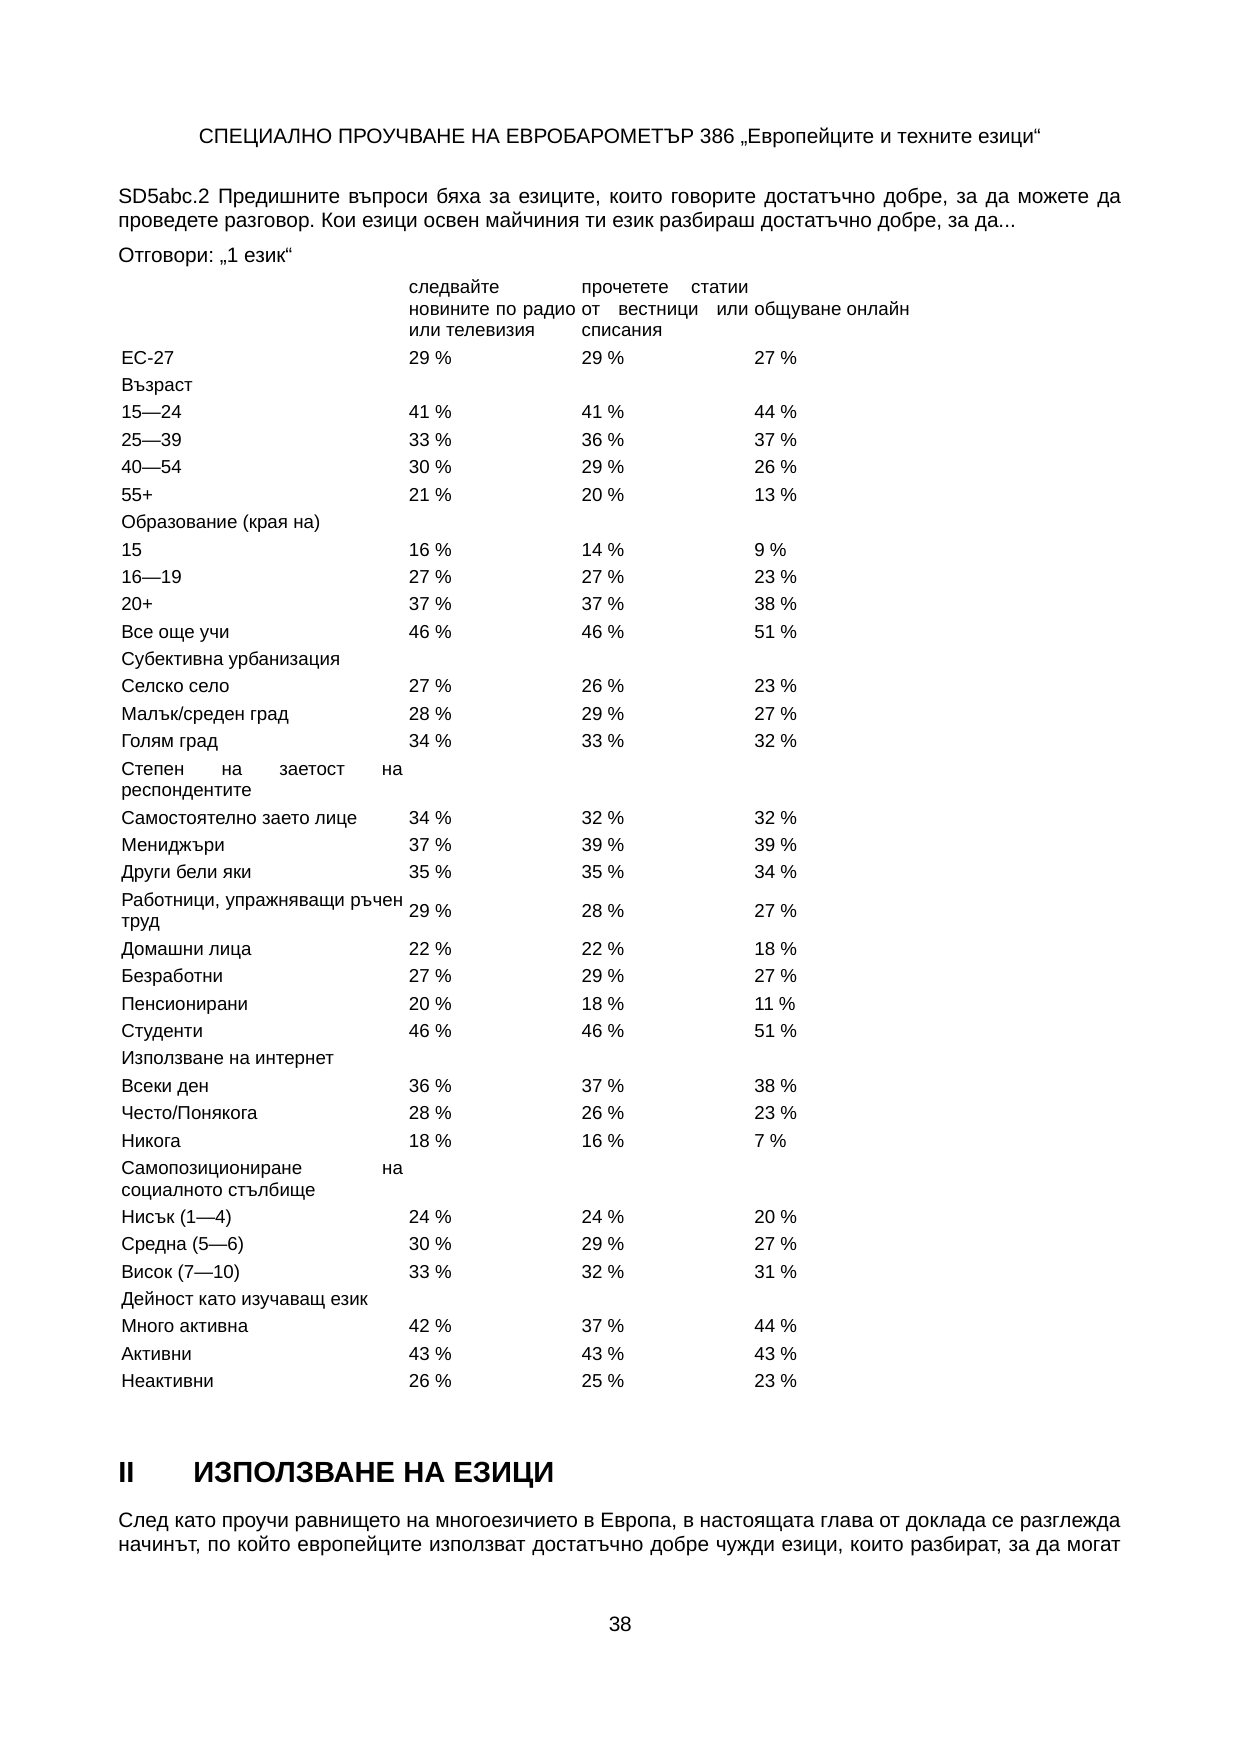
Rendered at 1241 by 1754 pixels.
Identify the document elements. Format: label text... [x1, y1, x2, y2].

table_cell Мениджъри [118, 831, 406, 858]
table_cell Други бели яки [118, 858, 406, 886]
table_cell Самопозициониране на социалното стълбище [118, 1154, 406, 1203]
table_cell 27 % [751, 700, 945, 727]
table_cell Малък/среден град [118, 700, 406, 727]
table_cell 43 % [751, 1340, 945, 1367]
table_cell [751, 755, 945, 803]
table_cell 26 % [406, 1367, 578, 1394]
table_cell 27 % [751, 886, 945, 935]
table_cell 13 % [751, 481, 945, 508]
table_cell 15—24 [118, 399, 406, 426]
table_header общуване онлайн [751, 273, 945, 344]
table_cell 35 % [406, 858, 578, 886]
table_cell 34 % [406, 804, 578, 831]
table_cell 42 % [406, 1313, 578, 1340]
table_cell [751, 645, 945, 672]
table_cell 18 % [406, 1126, 578, 1154]
table_cell 46 % [406, 618, 578, 645]
table_cell Всеки ден [118, 1072, 406, 1099]
table_cell 28 % [406, 700, 578, 727]
table_cell 11 % [751, 990, 945, 1017]
table_cell 22 % [579, 935, 751, 962]
table_cell 30 % [406, 453, 578, 481]
table_cell 33 % [406, 1258, 578, 1285]
table_cell 24 % [406, 1203, 578, 1230]
table_cell 36 % [579, 426, 751, 453]
table_cell 26 % [579, 1099, 751, 1126]
table_cell 27 % [406, 962, 578, 989]
table_cell 32 % [751, 804, 945, 831]
table_cell 26 % [579, 673, 751, 700]
table_cell Домашни лица [118, 935, 406, 962]
table_cell Студенти [118, 1017, 406, 1044]
table_cell 14 % [579, 535, 751, 563]
table_cell 28 % [406, 1099, 578, 1126]
table_cell 37 % [579, 1313, 751, 1340]
table_cell [406, 508, 578, 535]
table_cell 24 % [579, 1203, 751, 1230]
table_cell 16—19 [118, 563, 406, 590]
table_cell [751, 1285, 945, 1312]
table_cell 37 % [406, 831, 578, 858]
table_cell 32 % [579, 1258, 751, 1285]
table_cell 20 % [579, 481, 751, 508]
text След като проучи равнището на многоезичието в Европа, в настоящата глава от доклада се разглежда начинът, по който европейците използват достатъчно добре чужди езици, които разбират, за да могат [118, 1507, 1122, 1555]
table_cell 29 % [406, 344, 578, 371]
table_cell 44 % [751, 1313, 945, 1340]
table_cell 37 % [406, 590, 578, 618]
table_header прочетете статии от вестници или списания [579, 273, 751, 344]
table_cell 27 % [751, 344, 945, 371]
table_cell ЕС-27 [118, 344, 406, 371]
table_cell [579, 1285, 751, 1312]
table_cell 29 % [579, 344, 751, 371]
table_cell 25 % [579, 1367, 751, 1394]
table_cell 41 % [406, 399, 578, 426]
table_cell [751, 508, 945, 535]
table_cell Работници, упражняващи ръчен труд [118, 886, 406, 935]
table_cell Често/Понякога [118, 1099, 406, 1126]
table_cell 30 % [406, 1230, 578, 1258]
table_cell 29 % [579, 1230, 751, 1258]
table_cell 29 % [406, 886, 578, 935]
table_cell Никога [118, 1126, 406, 1154]
table_cell [579, 755, 751, 803]
table_cell Висок (7—10) [118, 1258, 406, 1285]
table_cell [751, 1044, 945, 1072]
table_cell 15 [118, 535, 406, 563]
table_cell 51 % [751, 1017, 945, 1044]
table_cell 34 % [751, 858, 945, 886]
table_cell 37 % [579, 590, 751, 618]
table_cell 18 % [579, 990, 751, 1017]
table_cell 38 % [751, 1072, 945, 1099]
table_header [118, 273, 406, 344]
table_cell 46 % [406, 1017, 578, 1044]
table_cell 46 % [579, 618, 751, 645]
table_cell 32 % [579, 804, 751, 831]
text Отговори: „1 език“ [118, 243, 1122, 267]
table_cell Активни [118, 1340, 406, 1367]
table_cell 20 % [406, 990, 578, 1017]
table_cell 26 % [751, 453, 945, 481]
table_cell 33 % [579, 727, 751, 754]
subtitle ИЗПОЛЗВАНЕ НА ЕЗИЦИ [118, 1455, 1122, 1489]
table_cell 32 % [751, 727, 945, 754]
table_cell [406, 1044, 578, 1072]
table_cell [406, 1154, 578, 1203]
table_cell 20 % [751, 1203, 945, 1230]
table_cell 23 % [751, 1099, 945, 1126]
table_cell 29 % [579, 962, 751, 989]
table_cell [406, 1285, 578, 1312]
table_cell 29 % [579, 453, 751, 481]
table_cell 37 % [579, 1072, 751, 1099]
table_cell 27 % [751, 1230, 945, 1258]
table_cell 28 % [579, 886, 751, 935]
table_cell Нисък (1—4) [118, 1203, 406, 1230]
table_cell 46 % [579, 1017, 751, 1044]
table_cell 27 % [406, 563, 578, 590]
table_cell 35 % [579, 858, 751, 886]
table_cell Възраст [118, 371, 945, 398]
table_cell 16 % [406, 535, 578, 563]
table_cell 38 % [751, 590, 945, 618]
table_cell [579, 1044, 751, 1072]
table_cell Безработни [118, 962, 406, 989]
table_cell 55+ [118, 481, 406, 508]
table_cell Използване на интернет [118, 1044, 406, 1072]
table_cell [406, 755, 578, 803]
table_cell [579, 508, 751, 535]
table_cell Средна (5—6) [118, 1230, 406, 1258]
table_cell 41 % [579, 399, 751, 426]
table_cell Пенсионирани [118, 990, 406, 1017]
table_cell 43 % [406, 1340, 578, 1367]
table_cell 39 % [751, 831, 945, 858]
table_cell 44 % [751, 399, 945, 426]
table_cell Много активна [118, 1313, 406, 1340]
table_cell 23 % [751, 563, 945, 590]
table_cell 23 % [751, 1367, 945, 1394]
table_cell 21 % [406, 481, 578, 508]
table_cell 18 % [751, 935, 945, 962]
text SD5abc.2 Предишните въпроси бяха за езиците, които говорите достатъчно добре, за да можете да проведете разговор. Кои езици освен майчиния ти език разбираш достатъчно добре, за да... [118, 183, 1122, 231]
table_cell 36 % [406, 1072, 578, 1099]
table_cell Степен на заетост на респондентите [118, 755, 406, 803]
table_cell 43 % [579, 1340, 751, 1367]
table_cell Все още учи [118, 618, 406, 645]
table_cell [406, 645, 578, 672]
table_cell 37 % [751, 426, 945, 453]
table_header следвайте новините по радио или телевизия [406, 273, 578, 344]
table_cell 27 % [579, 563, 751, 590]
table_cell Образование (края на) [118, 508, 406, 535]
table_cell 9 % [751, 535, 945, 563]
table_cell Субективна урбанизация [118, 645, 406, 672]
table_cell 25—39 [118, 426, 406, 453]
table_cell [579, 645, 751, 672]
table_cell 27 % [751, 962, 945, 989]
table_cell Неактивни [118, 1367, 406, 1394]
table_cell 39 % [579, 831, 751, 858]
table_cell 40—54 [118, 453, 406, 481]
table_cell [751, 1154, 945, 1203]
table_cell 27 % [406, 673, 578, 700]
table_cell [579, 1154, 751, 1203]
table_cell 20+ [118, 590, 406, 618]
table_cell 31 % [751, 1258, 945, 1285]
table_cell Самостоятелно заето лице [118, 804, 406, 831]
table_cell Голям град [118, 727, 406, 754]
table_cell 34 % [406, 727, 578, 754]
table_cell 33 % [406, 426, 578, 453]
table_cell 16 % [579, 1126, 751, 1154]
table_cell 29 % [579, 700, 751, 727]
table_cell 51 % [751, 618, 945, 645]
table_cell 23 % [751, 673, 945, 700]
table_cell 7 % [751, 1126, 945, 1154]
table_cell 22 % [406, 935, 578, 962]
table_cell Дейност като изучаващ език [118, 1285, 406, 1312]
table_cell Селско село [118, 673, 406, 700]
